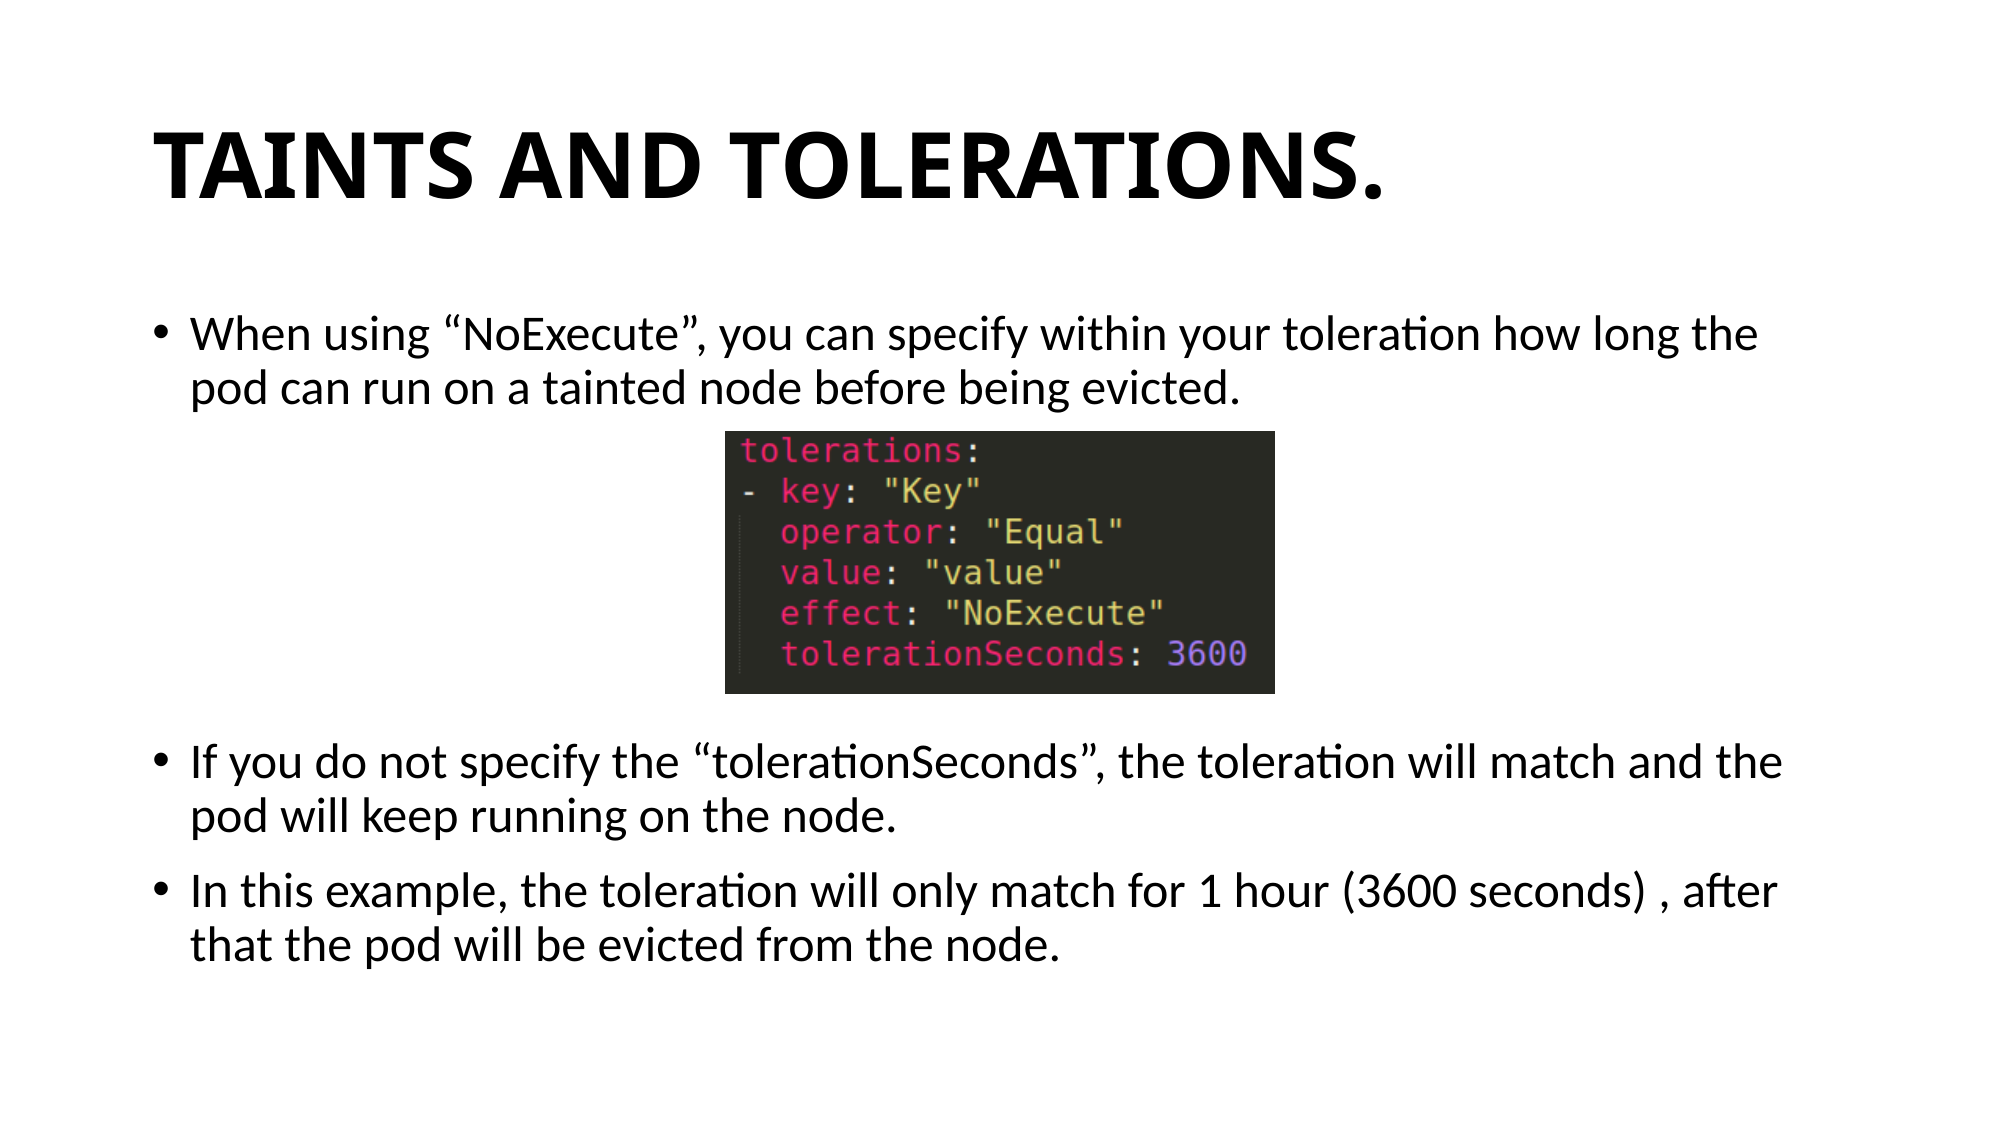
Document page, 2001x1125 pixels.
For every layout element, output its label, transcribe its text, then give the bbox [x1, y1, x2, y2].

title TAINTS AND TOLERATIONS. [137, 59, 1863, 278]
list When using “NoExecute”, you can specify within your toleration how long the pod can run on a tainted node before being evicted. If you do not specify the “tolerationSeconds”, the toleration will match and the pod will keep running on the node. In this example, the toleration will only match for 1 hour (3600 seconds) , after that the pod will be evicted from the node. [137, 299, 1863, 1014]
picture [725, 431, 1275, 694]
